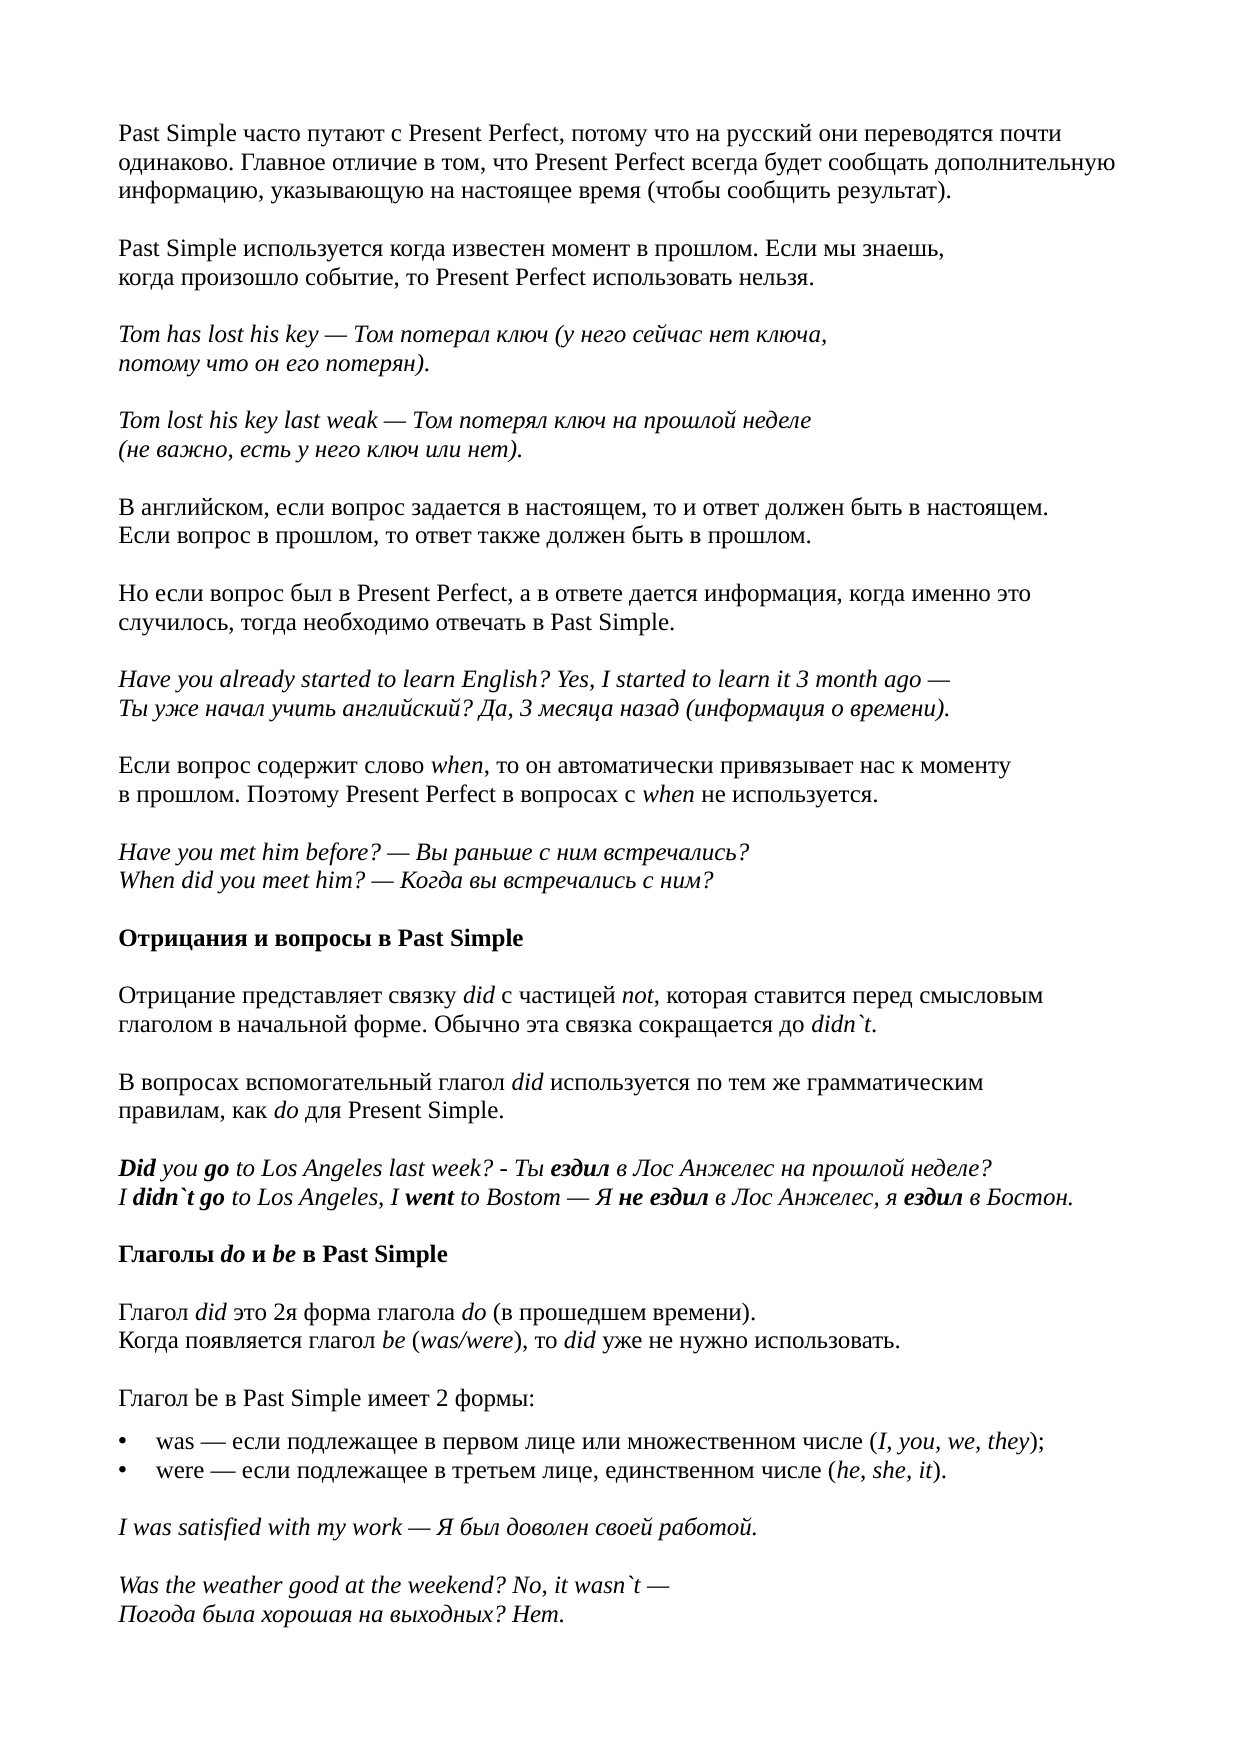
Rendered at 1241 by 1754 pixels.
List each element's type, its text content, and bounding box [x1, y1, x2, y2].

text I was satisfied with my work — Я был доволен своей работой. [118, 1512, 1122, 1541]
list were — если подлежащее в третьем лице, единственном числе (he, she, it). [118, 1455, 1122, 1484]
text Have you met him before? — Вы раньше с ним встречались? [118, 837, 1122, 866]
text Глагол be в Past Simple имеет 2 формы: [118, 1383, 1122, 1412]
text Was the weather good at the weekend? No, it wasn`t — [118, 1570, 1122, 1599]
text Отрицание представляет связку did с частицей not, которая ставится перед смысловым глаголом в начальной форме. Обычно эта связка сокращается до didn`t. [118, 981, 1122, 1038]
text в прошлом. Поэтому Present Perfect в вопросах с when не используется. [118, 779, 1122, 808]
text Tom lost his key last weak — Том потерял ключ на прошлой неделе [118, 406, 1122, 434]
text Если вопрос содержит слово when, то он автоматически привязывает нас к моменту [118, 751, 1122, 779]
text (не важно, есть у него ключ или нет). [118, 434, 1122, 463]
text правилам, как do для Present Simple. [118, 1096, 1122, 1124]
text Past Simple используется когда известен момент в прошлом. Если мы знаешь, [118, 233, 1122, 262]
text Но если вопрос был в Present Perfect, а в ответе дается информация, когда именно это случилось, тогда необходимо отвечать в Past Simple. [118, 578, 1122, 636]
text Когда появляется глагол be (was/were), то did уже не нужно использовать. [118, 1326, 1122, 1354]
text потому что он его потерян). [118, 348, 1122, 377]
text Tom has lost his key — Том потерал ключ (у него сейчас нет ключа, [118, 319, 1122, 348]
text когда произошло событие, то Present Perfect использовать нельзя. [118, 262, 1122, 291]
text When did you meet him? — Когда вы встречались с ним? [118, 866, 1122, 894]
text Ты уже начал учить английский? Да, 3 месяца назад (информация о времени). [118, 693, 1122, 722]
text Did you go to Los Angeles last week? - Ты ездил в Лос Анжелес на прошлой неделе? [118, 1153, 1122, 1182]
text I didn`t go to Los Angeles, I went to Bostom — Я не ездил в Лос Анжелес, я ездил в Бостон. [118, 1182, 1122, 1211]
text Have you already started to learn English? Yes, I started to learn it 3 month ago — [118, 664, 1122, 693]
text В английском, если вопрос задается в настоящем, то и ответ должен быть в настоящем. [118, 492, 1122, 521]
text Отрицания и вопросы в Past Simple [118, 923, 1122, 952]
text Погода была хорошая на выходных? Нет. [118, 1599, 1122, 1627]
text В вопросах вспомогательный глагол did используется по тем же грамматическим [118, 1067, 1122, 1096]
text Past Simple часто путают с Present Perfect, потому что на русский они переводятся почти одинаково. Главное отличие в том, что Present Perfect всегда будет сообщать дополнительную информацию, указывающую на настоящее время (чтобы сообщить результат). [118, 118, 1122, 204]
text Глаголы do и be в Past Simple [118, 1239, 1122, 1268]
list was — если подлежащее в первом лице или множественном числе (I, you, we, they); [118, 1426, 1122, 1455]
text Если вопрос в прошлом, то ответ также должен быть в прошлом. [118, 521, 1122, 549]
text Глагол did это 2я форма глагола do (в прошедшем времени). [118, 1297, 1122, 1326]
